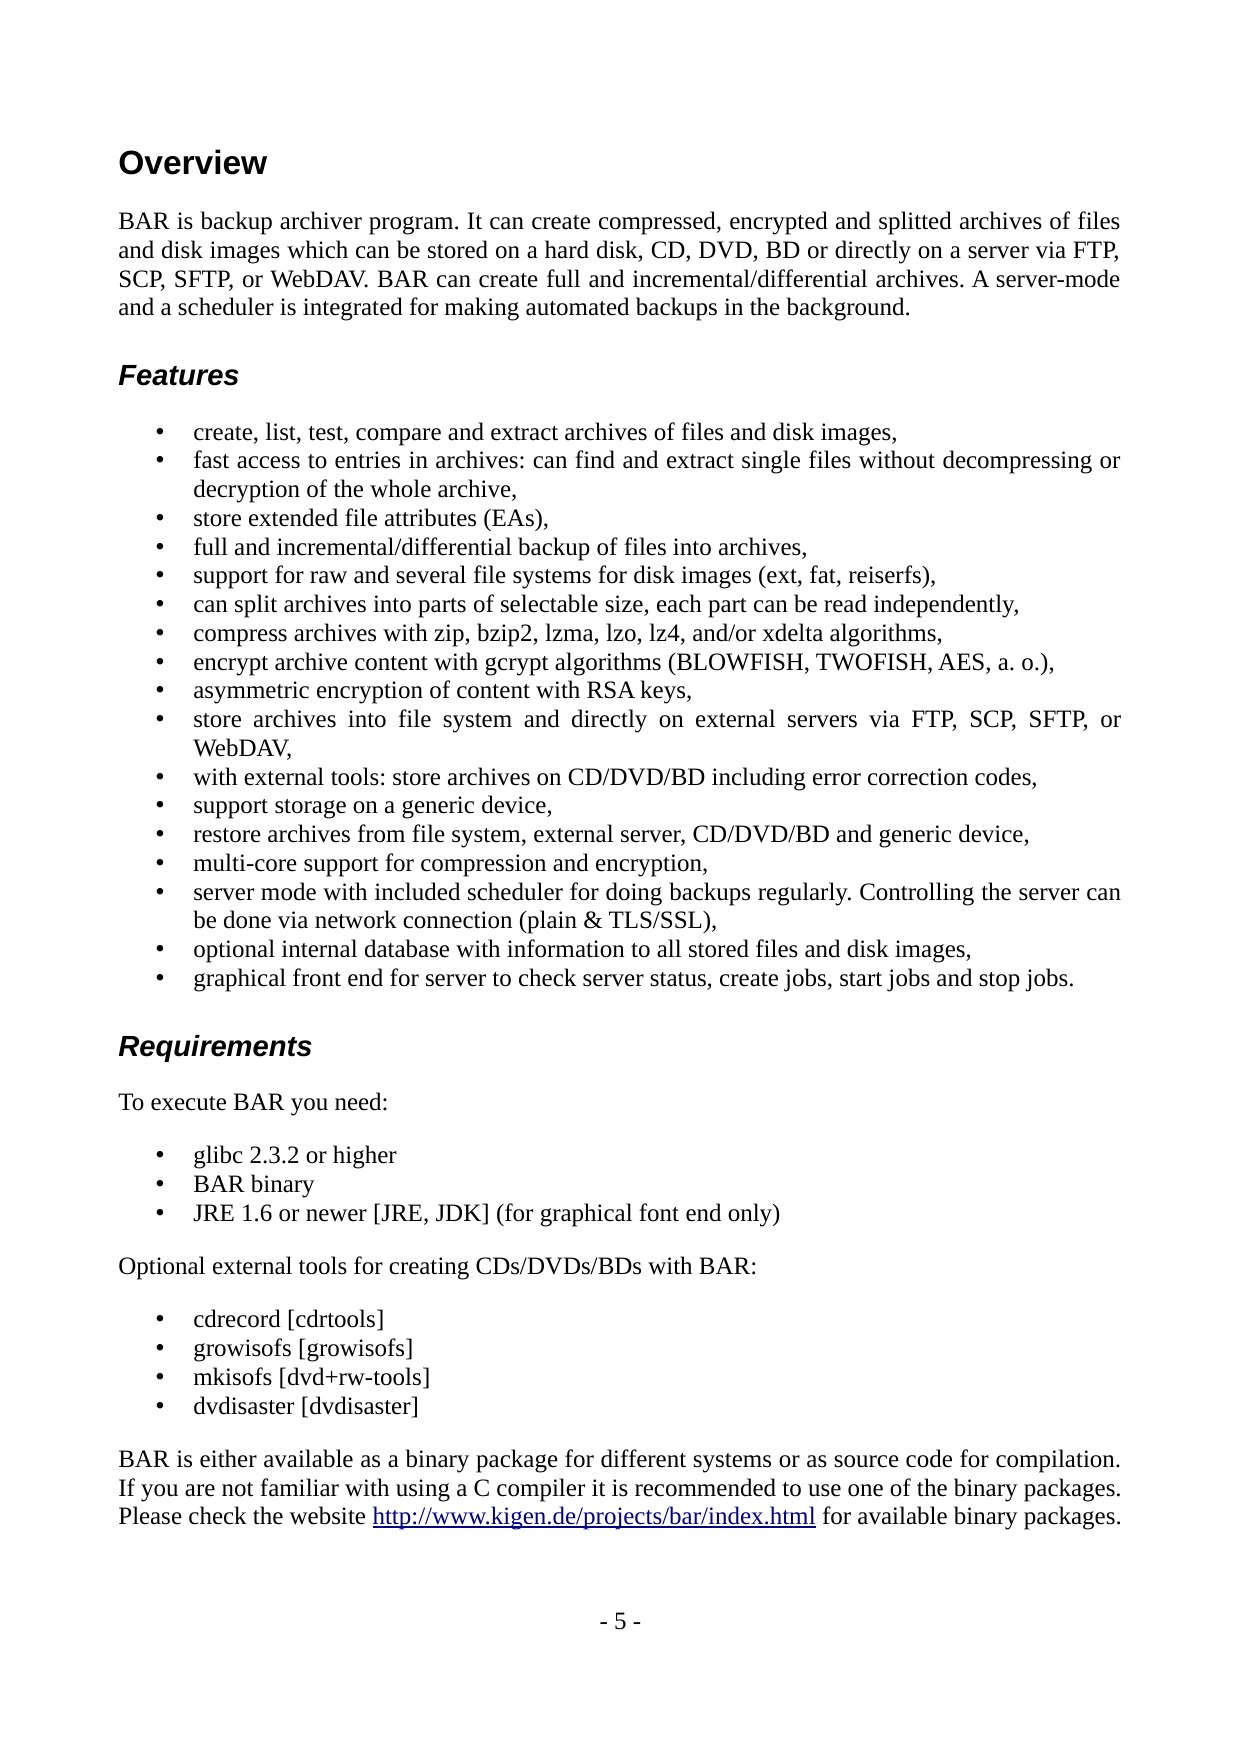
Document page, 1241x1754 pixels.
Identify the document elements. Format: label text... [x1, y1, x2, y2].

list create, list, test, compare and extract archives of files and disk images, [156, 417, 1122, 446]
list full and incremental/differential backup of files into archives, [156, 532, 1122, 561]
text BAR is either available as a binary package for different systems or as source code for compilation. If you are not familiar with using a C compiler it is recommended to use one of the binary packages. Please check the website http://www.kigen.de/projects/bar/index.html for available binary packages. [118, 1444, 1122, 1530]
text BAR is backup archiver program. It can create compressed, encrypted and splitted archives of files and disk images which can be stored on a hard disk, CD, DVD, BD or directly on a server via FTP, SCP, SFTP, or WebDAV. BAR can create full and incremental/differential archives. A server-mode and a scheduler is integrated for making automated backups in the background. [118, 206, 1122, 321]
list restore archives from file system, external server, CD/DVD/BD and generic device, [156, 819, 1122, 848]
text Optional external tools for creating CDs/DVDs/BDs with BAR: [118, 1251, 1122, 1280]
list BAR binary [156, 1169, 1122, 1198]
subtitle Features [118, 358, 1122, 392]
list glibc 2.3.2 or higher [156, 1141, 1122, 1169]
list compress archives with zip, bzip2, lzma, lzo, lz4, and/or xdelta algorithms, [156, 618, 1122, 647]
list support storage on a generic device, [156, 791, 1122, 819]
list store extended file attributes (EAs), [156, 503, 1122, 532]
list growisofs [growisofs] [156, 1333, 1122, 1362]
list with external tools: store archives on CD/DVD/BD including error correction codes, [156, 762, 1122, 791]
list multi-core support for compression and encryption, [156, 848, 1122, 877]
text To execute BAR you need: [118, 1087, 1122, 1116]
list fast access to entries in archives: can find and extract single files without decompressing or decryption of the whole archive, [156, 446, 1122, 503]
subtitle Overview [118, 143, 1122, 182]
list dvdisaster [dvdisaster] [156, 1391, 1122, 1419]
list asymmetric encryption of content with RSA keys, [156, 676, 1122, 704]
subtitle Requirements [118, 1029, 1122, 1063]
list cdrecord [cdrtools] [156, 1304, 1122, 1333]
list store archives into file system and directly on external servers via FTP, SCP, SFTP, or WebDAV, [156, 704, 1122, 762]
list can split archives into parts of selectable size, each part can be read independently, [156, 589, 1122, 618]
list support for raw and several file systems for disk images (ext, fat, reiserfs), [156, 561, 1122, 589]
list graphical front end for server to check server status, create jobs, start jobs and stop jobs. [156, 963, 1122, 992]
list mkisofs [dvd+rw-tools] [156, 1362, 1122, 1391]
list encrypt archive content with gcrypt algorithms (BLOWFISH, TWOFISH, AES, a. o.), [156, 647, 1122, 676]
list server mode with included scheduler for doing backups regularly. Controlling the server can be done via network connection (plain & TLS/SSL), [156, 877, 1122, 934]
list JRE 1.6 or newer [JRE, JDK] (for graphical font end only) [156, 1198, 1122, 1227]
list optional internal database with information to all stored files and disk images, [156, 934, 1122, 963]
